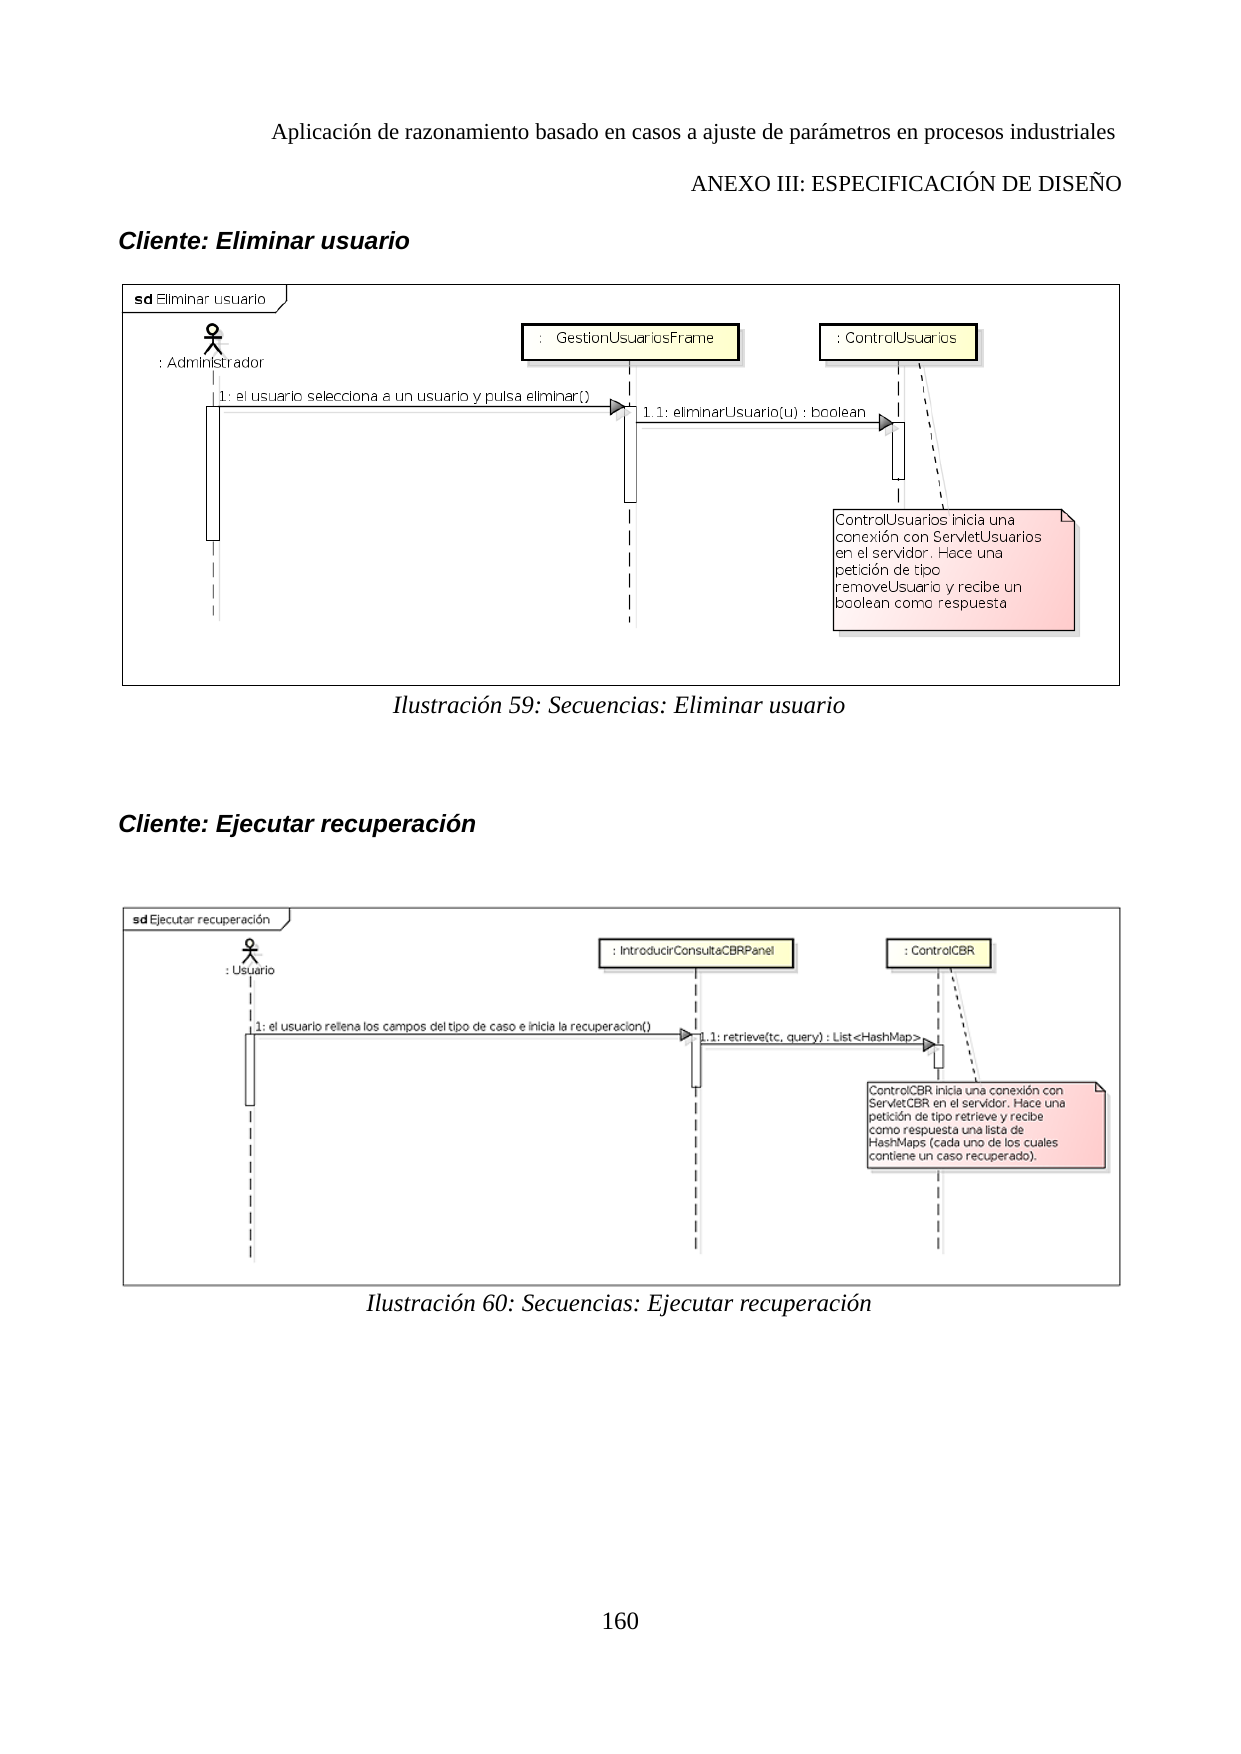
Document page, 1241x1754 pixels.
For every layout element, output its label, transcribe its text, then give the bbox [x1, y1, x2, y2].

text Ilustración 60: Secuencias: Ejecutar recuperación [118, 1288, 1122, 1317]
picture [118, 279, 1123, 691]
picture [118, 904, 1123, 1288]
text Ilustración 59: Secuencias: Eliminar usuario [118, 691, 1122, 719]
subtitle Cliente: Eliminar usuario [118, 226, 1122, 254]
subtitle Cliente: Ejecutar recuperación [118, 809, 1122, 838]
